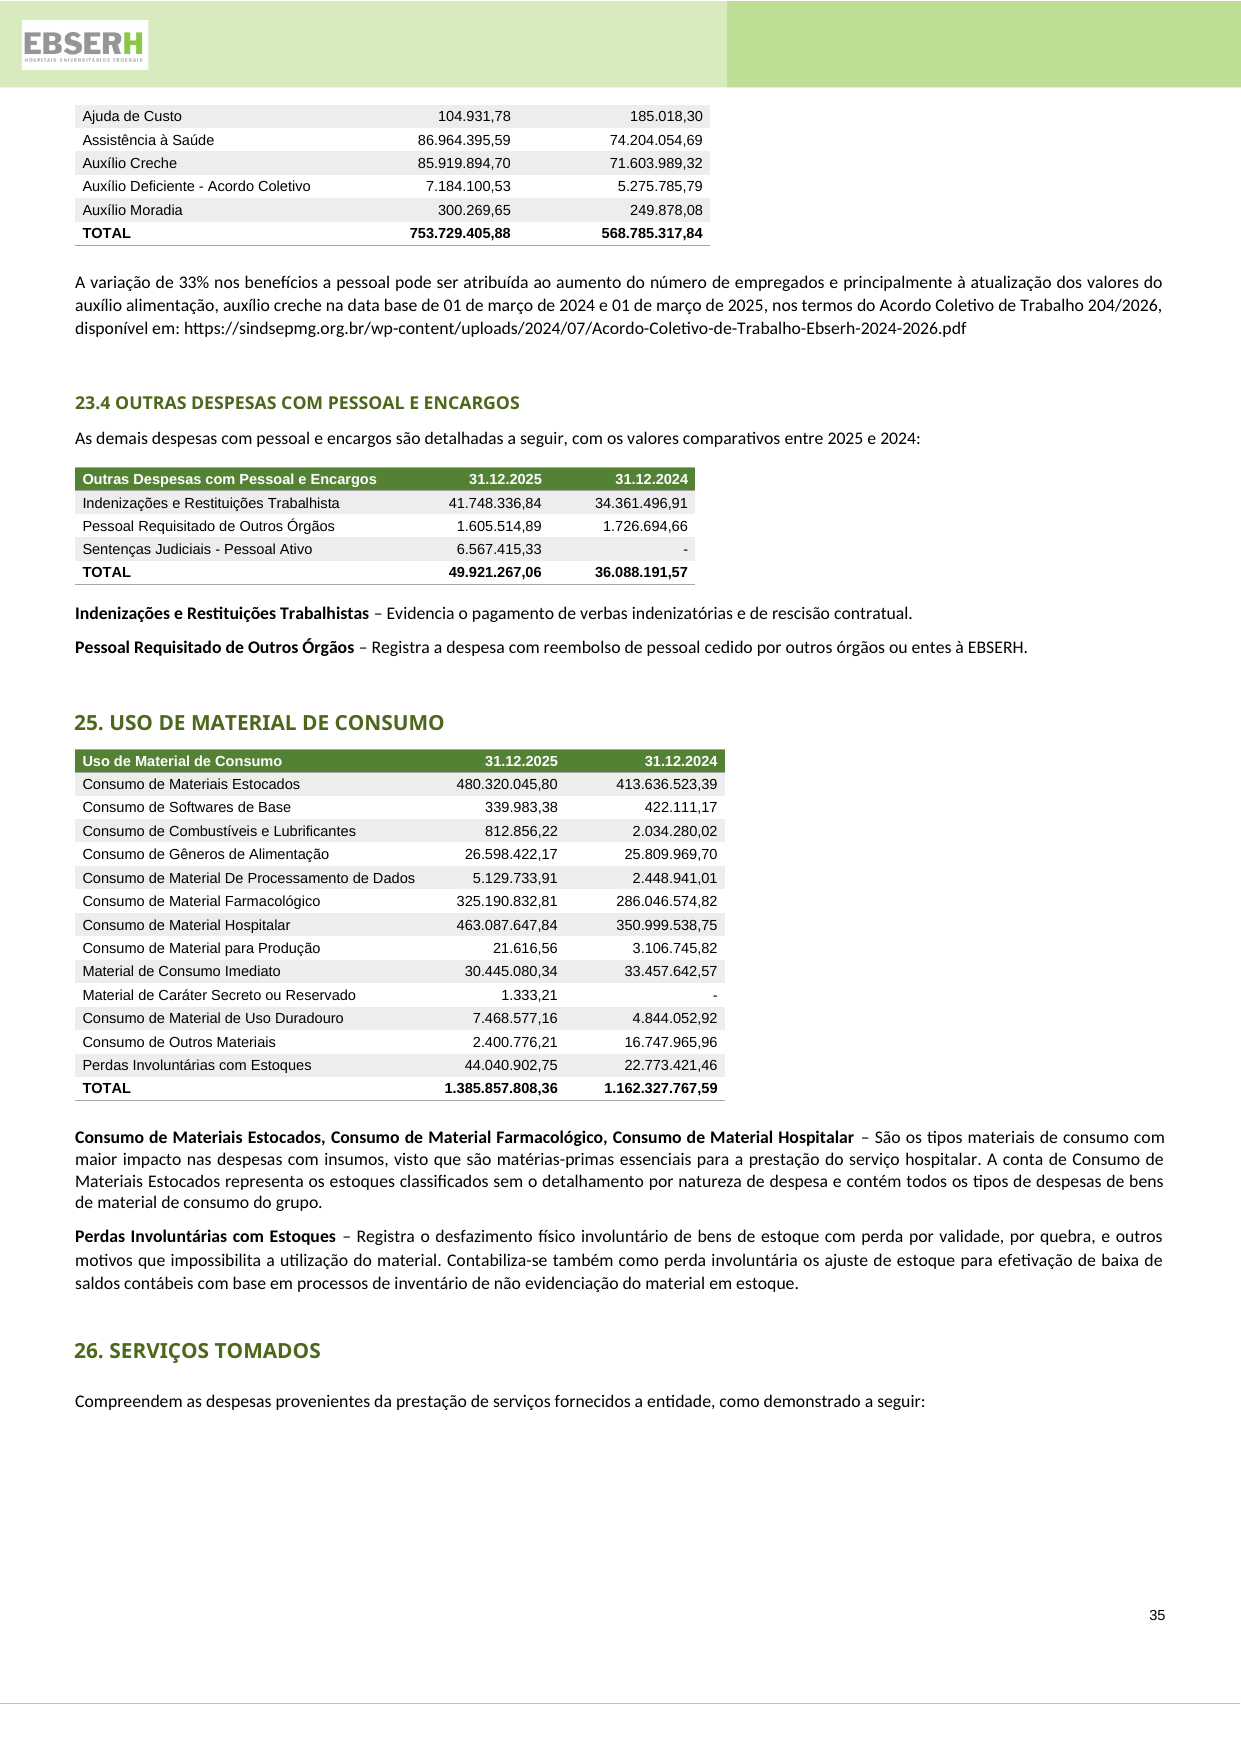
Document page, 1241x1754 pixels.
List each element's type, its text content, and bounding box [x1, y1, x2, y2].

table_cell Auxílio Creche [75, 151, 326, 175]
table_cell 22.773.421,46 [565, 1054, 725, 1077]
table_cell 480.320.045,80 [437, 773, 565, 796]
table_cell 350.999.538,75 [565, 913, 725, 936]
table_cell 85.919.894,70 [326, 151, 518, 175]
table_cell TOTAL [75, 561, 441, 584]
table_cell Consumo de Gêneros de Alimentação [75, 843, 437, 866]
text Consumo de Materiais Estocados, Consumo de Material Farmacológico, Consumo de Material Hospitalar – São os tipos materiais de consumo com maior impacto nas despesas com insumos, visto que são matérias-primas essenciais para a prestação do serviço hospitalar. A conta de Consumo de Materiais Estocados representa os estoques classificados sem o detalhamento por natureza de despesa e contém todos os tipos de despesas de bens de material de consumo do grupo. [75, 1126, 1165, 1213]
table_cell 2.400.776,21 [437, 1030, 565, 1053]
table_cell 325.190.832,81 [437, 889, 565, 913]
table_cell Pessoal Requisitado de Outros Órgãos [75, 514, 441, 537]
table_cell Auxílio Moradia [75, 198, 326, 222]
table_cell 25.809.969,70 [565, 843, 725, 866]
text As demais despesas com pessoal e encargos são detalhadas a seguir, com os valores comparativos entre 2025 e 2024: [75, 427, 1165, 449]
table_cell 4.844.052,92 [565, 1007, 725, 1030]
table_header Outras Despesas com Pessoal e Encargos [75, 468, 441, 490]
table_cell 1.605.514,89 [441, 514, 549, 537]
table_cell - [549, 537, 695, 561]
table_cell Sentenças Judiciais - Pessoal Ativo [75, 537, 441, 561]
table_cell TOTAL [75, 1077, 437, 1100]
table_cell 300.269,65 [326, 198, 518, 222]
table_cell 2.448.941,01 [565, 866, 725, 889]
table_cell 41.748.336,84 [441, 491, 549, 514]
table_cell Ajuda de Custo [75, 105, 326, 128]
table_cell 1.333,21 [437, 983, 565, 1007]
table_cell 26.598.422,17 [437, 843, 565, 866]
table_cell 86.964.395,59 [326, 128, 518, 151]
table_header 31.12.2024 [549, 468, 695, 490]
table_cell Assistência à Saúde [75, 128, 326, 151]
table_cell 2.034.280,02 [565, 819, 725, 842]
table_cell Consumo de Materiais Estocados [75, 773, 437, 796]
table_cell Consumo de Outros Materiais [75, 1030, 437, 1053]
table_cell 5.129.733,91 [437, 866, 565, 889]
text Compreendem as despesas provenientes da prestação de serviços fornecidos a entidade, como demonstrado a seguir: [75, 1390, 1165, 1412]
table_cell Consumo de Combustíveis e Lubrificantes [75, 819, 437, 842]
table_cell 568.785.317,84 [518, 222, 710, 245]
table_cell Consumo de Material para Produção [75, 936, 437, 960]
table_cell 753.729.405,88 [326, 222, 518, 245]
text A variação de 33% nos benefícios a pessoal pode ser atribuída ao aumento do número de empregados e principalmente à atualização dos valores do auxílio alimentação, auxílio creche na data base de 01 de março de 2024 e 01 de março de 2025, nos termos do Acordo Coletivo de Trabalho 204/2026, disponível em: https://sindsepmg.org.br/wp-content/uploads/2024/07/Acordo-Coletivo-de-Trabalho-Ebserh-2024-2026.pdf [75, 271, 1165, 339]
table_cell 812.856,22 [437, 819, 565, 842]
table_cell 33.457.642,57 [565, 960, 725, 983]
table_cell 249.878,08 [518, 198, 710, 222]
table_cell 339.983,38 [437, 796, 565, 819]
table_cell Auxílio Deficiente - Acordo Coletivo [75, 175, 326, 198]
subtitle 23.4 OUTRAS DESPESAS COM PESSOAL E ENCARGOS [75, 391, 1165, 415]
table_cell Material de Caráter Secreto ou Reservado [75, 983, 437, 1007]
table_cell 21.616,56 [437, 936, 565, 960]
table_header 31.12.2025 [441, 468, 549, 490]
table_cell 7.468.577,16 [437, 1007, 565, 1030]
table_cell 1.385.857.808,36 [437, 1077, 565, 1100]
table_cell Indenizações e Restituições Trabalhista [75, 491, 441, 514]
table_cell 36.088.191,57 [549, 561, 695, 584]
table_cell 422.111,17 [565, 796, 725, 819]
table_cell 16.747.965,96 [565, 1030, 725, 1053]
table_cell 44.040.902,75 [437, 1054, 565, 1077]
table_cell Perdas Involuntárias com Estoques [75, 1054, 437, 1077]
table_cell Material de Consumo Imediato [75, 960, 437, 983]
table_header 31.12.2025 [437, 750, 565, 772]
table_cell 71.603.989,32 [518, 151, 710, 175]
table_cell 413.636.523,39 [565, 773, 725, 796]
table_cell 49.921.267,06 [441, 561, 549, 584]
table_cell Consumo de Softwares de Base [75, 796, 437, 819]
table_cell 1.162.327.767,59 [565, 1077, 725, 1100]
table_cell 463.087.647,84 [437, 913, 565, 936]
table_cell 104.931,78 [326, 105, 518, 128]
table_cell Consumo de Material Hospitalar [75, 913, 437, 936]
table_cell 34.361.496,91 [549, 491, 695, 514]
table_cell 286.046.574,82 [565, 889, 725, 913]
table_cell 3.106.745,82 [565, 936, 725, 960]
table_cell 5.275.785,79 [518, 175, 710, 198]
table_cell 74.204.054,69 [518, 128, 710, 151]
table_cell 7.184.100,53 [326, 175, 518, 198]
list SERVIÇOS TOMADOS [74, 1337, 1165, 1365]
table_header Uso de Material de Consumo [75, 750, 437, 772]
list USO DE MATERIAL DE CONSUMO [74, 708, 1165, 736]
table_cell Consumo de Material de Uso Duradouro [75, 1007, 437, 1030]
table_cell 30.445.080,34 [437, 960, 565, 983]
text Pessoal Requisitado de Outros Órgãos – Registra a despesa com reembolso de pessoal cedido por outros órgãos ou entes à EBSERH. [75, 636, 1165, 658]
table_header 31.12.2024 [565, 750, 725, 772]
table_cell 6.567.415,33 [441, 537, 549, 561]
text Perdas Involuntárias com Estoques – Registra o desfazimento físico involuntário de bens de estoque com perda por validade, por quebra, e outros motivos que impossibilita a utilização do material. Contabiliza-se também como perda involuntária os ajuste de estoque para efetivação de baixa de saldos contábeis com base em processos de inventário de não evidenciação do material em estoque. [75, 1226, 1165, 1293]
table_cell 185.018,30 [518, 105, 710, 128]
table_cell 1.726.694,66 [549, 514, 695, 537]
table_cell Consumo de Material De Processamento de Dados [75, 866, 437, 889]
table_cell Consumo de Material Farmacológico [75, 889, 437, 913]
table_cell - [565, 983, 725, 1007]
text Indenizações e Restituições Trabalhistas – Evidencia o pagamento de verbas indenizatórias e de rescisão contratual. [75, 602, 1165, 624]
table_cell TOTAL [75, 222, 326, 245]
